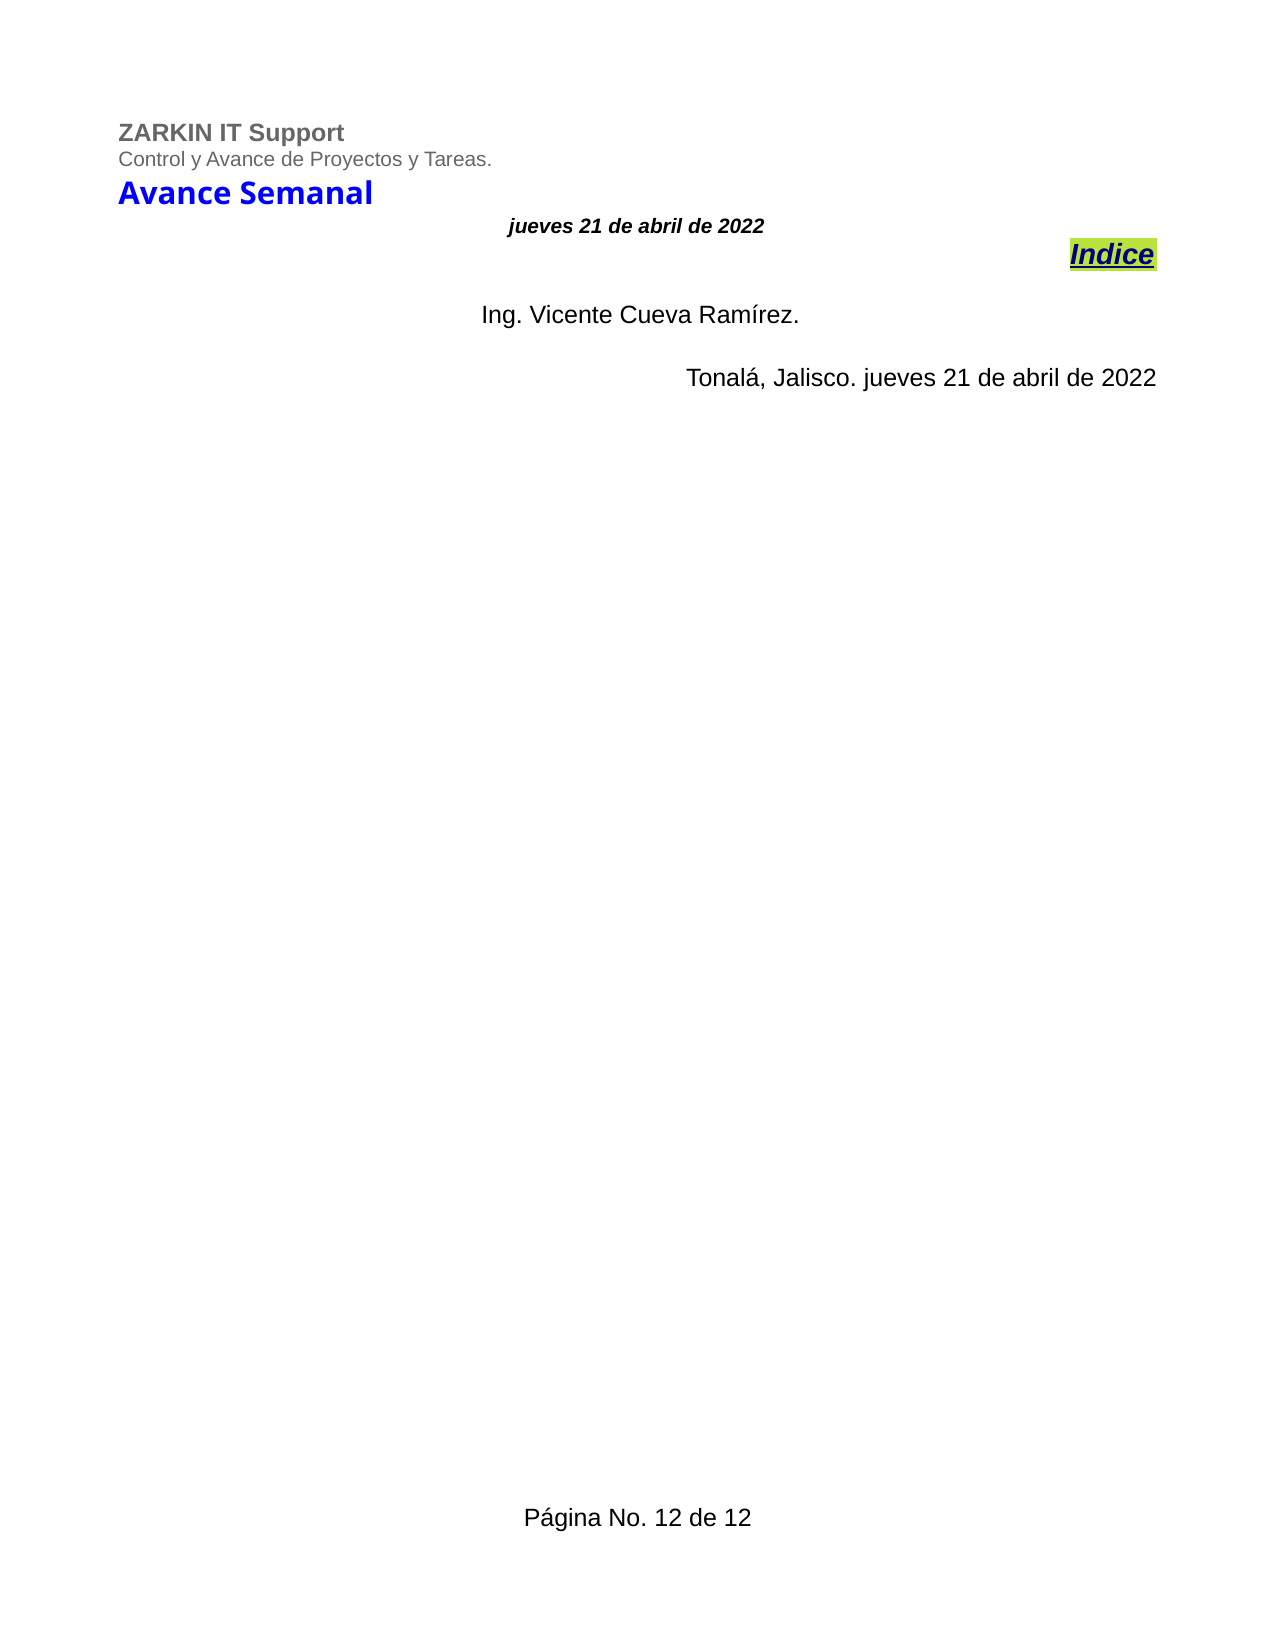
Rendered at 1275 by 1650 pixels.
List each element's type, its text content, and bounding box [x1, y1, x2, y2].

list Ing. Vicente Cueva Ramírez. [124, 300, 1157, 329]
list Tonalá, Jalisco. jueves 21 de abril de 2022 [124, 362, 1157, 391]
